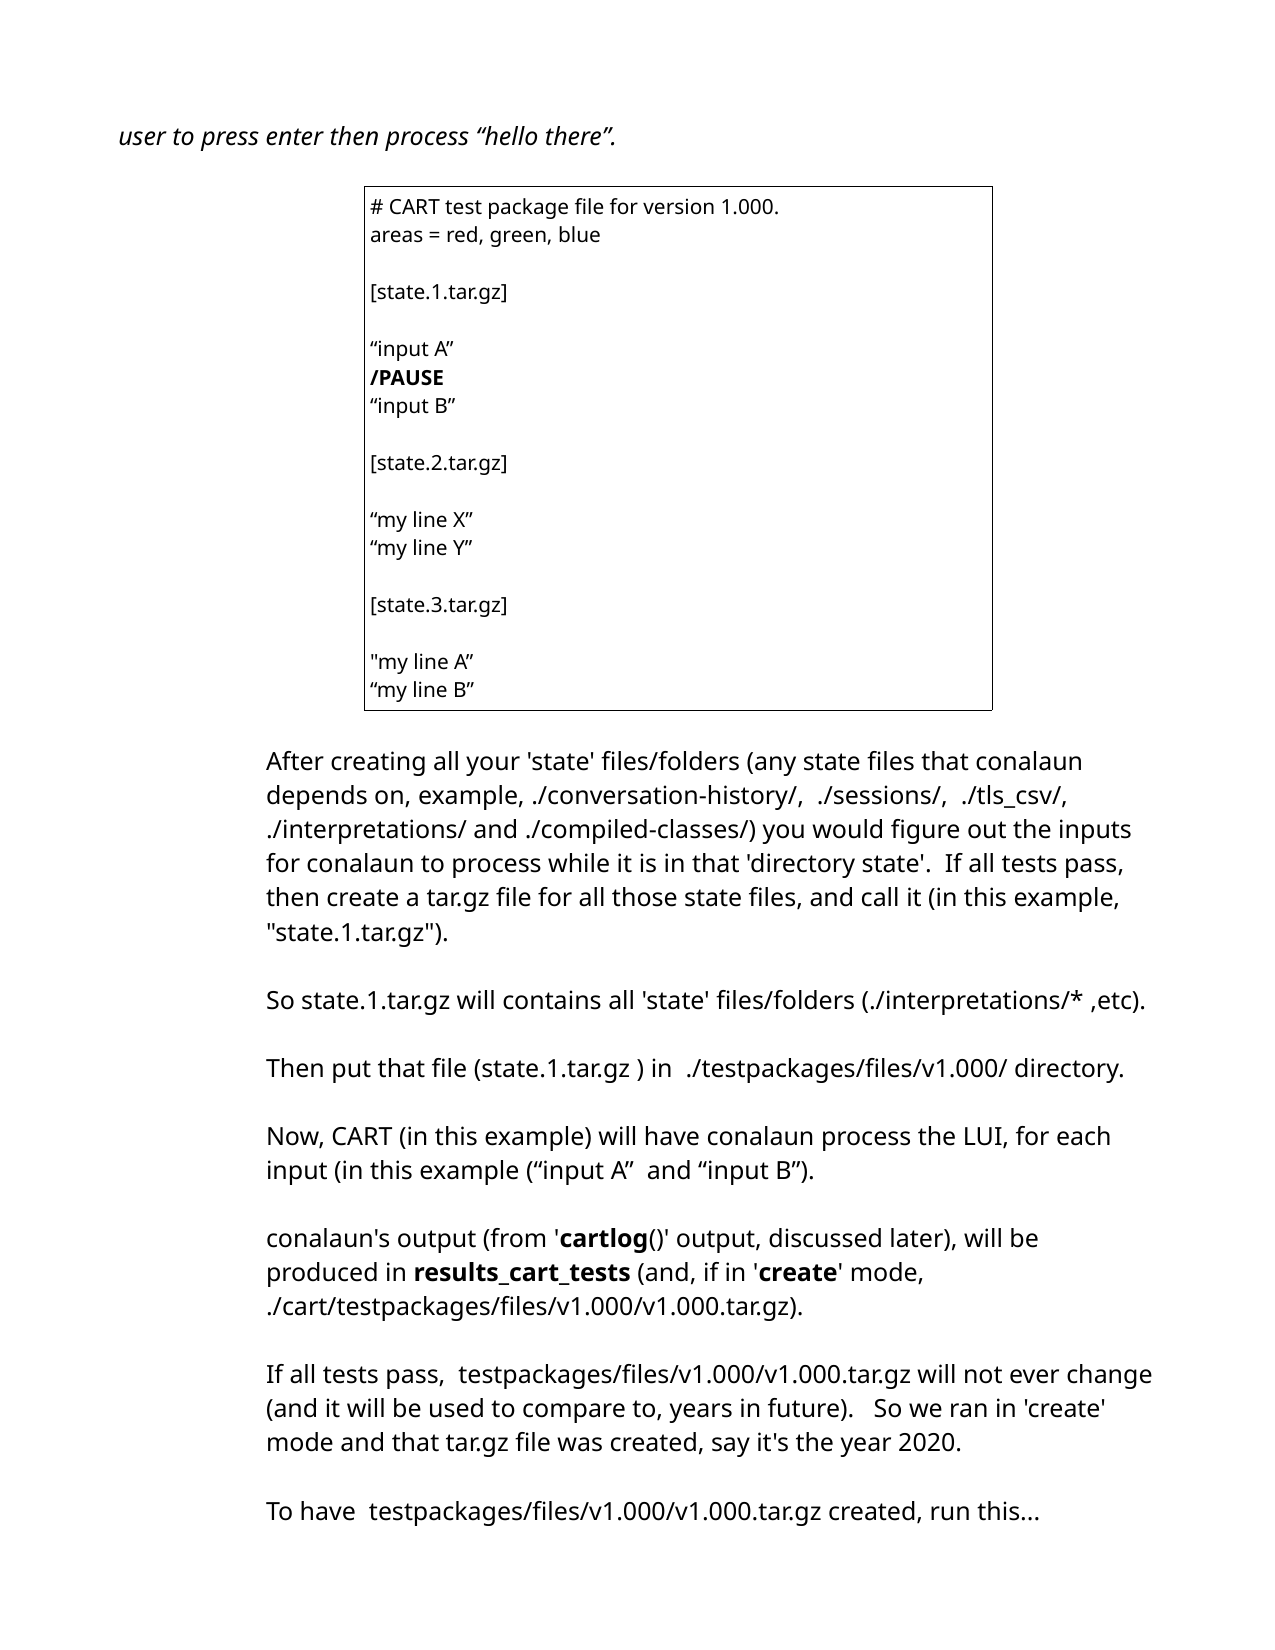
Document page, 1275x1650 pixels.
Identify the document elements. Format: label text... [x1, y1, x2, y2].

text After creating all your 'state' files/folders (any state files that conalaun depends on, example, ./conversation-history/, ./sessions/, ./tls_csv/, ./interpretations/ and ./compiled-classes/) you would figure out the inputs for conalaun to process while it is in that 'directory state'. If all tests pass, then create a tar.gz file for all those state files, and call it (in this example, "state.1.tar.gz"). [266, 744, 1157, 948]
text If all tests pass, testpackages/files/v1.000/v1.000.tar.gz will not ever change (and it will be used to compare to, years in future). So we ran in 'create' mode and that tar.gz file was created, say it's the year 2020. [266, 1357, 1157, 1459]
text To have testpackages/files/v1.000/v1.000.tar.gz created, run this... [266, 1493, 1157, 1527]
text Then put that file (state.1.tar.gz ) in ./testpackages/files/v1.000/ directory. [266, 1050, 1157, 1084]
text Now, CART (in this example) will have conalaun process the LUI, for each input (in this example (“input A” and “input B”). [266, 1118, 1157, 1187]
text So state.1.tar.gz will contains all 'state' files/folders (./interpretations/* ,etc). [266, 982, 1157, 1016]
text user to press enter then process “hello there”. [118, 118, 1157, 152]
text conalaun's output (from 'cartlog()' output, discussed later), will be produced in results_cart_tests (and, if in 'create' mode, ./cart/testpackages/files/v1.000/v1.000.tar.gz). [266, 1221, 1157, 1323]
table_header # CART test package file for version 1.000. areas = red, green, blue [state.1.tar.gz] “input A” /PAUSE “input B” [state.2.tar.gz] “my line X” “my line Y” [state.3.tar.gz] "my line A” “my line B” [365, 187, 992, 710]
